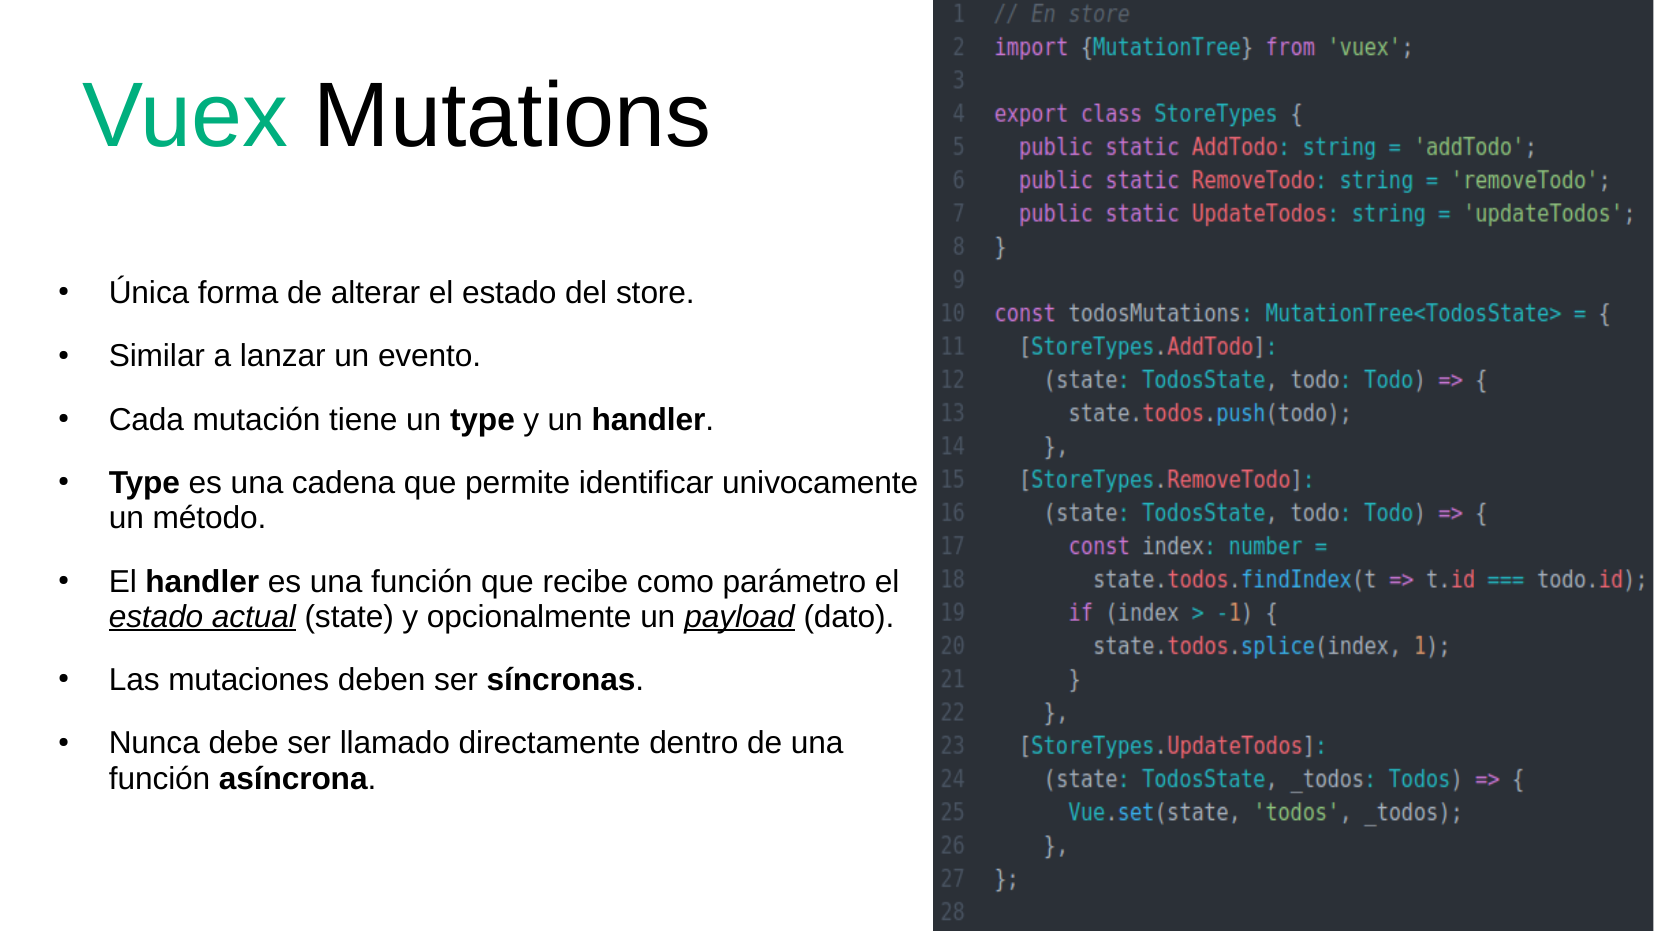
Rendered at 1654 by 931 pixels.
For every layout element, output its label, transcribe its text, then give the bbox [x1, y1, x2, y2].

list Única forma de alterar el estado del store. Similar a lanzar un evento. Cada mutación tiene un type y un handler. Type es una cadena que permite identificar univocamente un método. El handler es una función que recibe como parámetro el estado actual (state) y opcionalmente un payload (dato). Las mutaciones deben ser síncronas. Nunca debe ser llamado directamente dentro de una función asíncrona. [41, 275, 922, 804]
picture [933, 0, 1654, 931]
title Vuex Mutations [82, 37, 933, 193]
